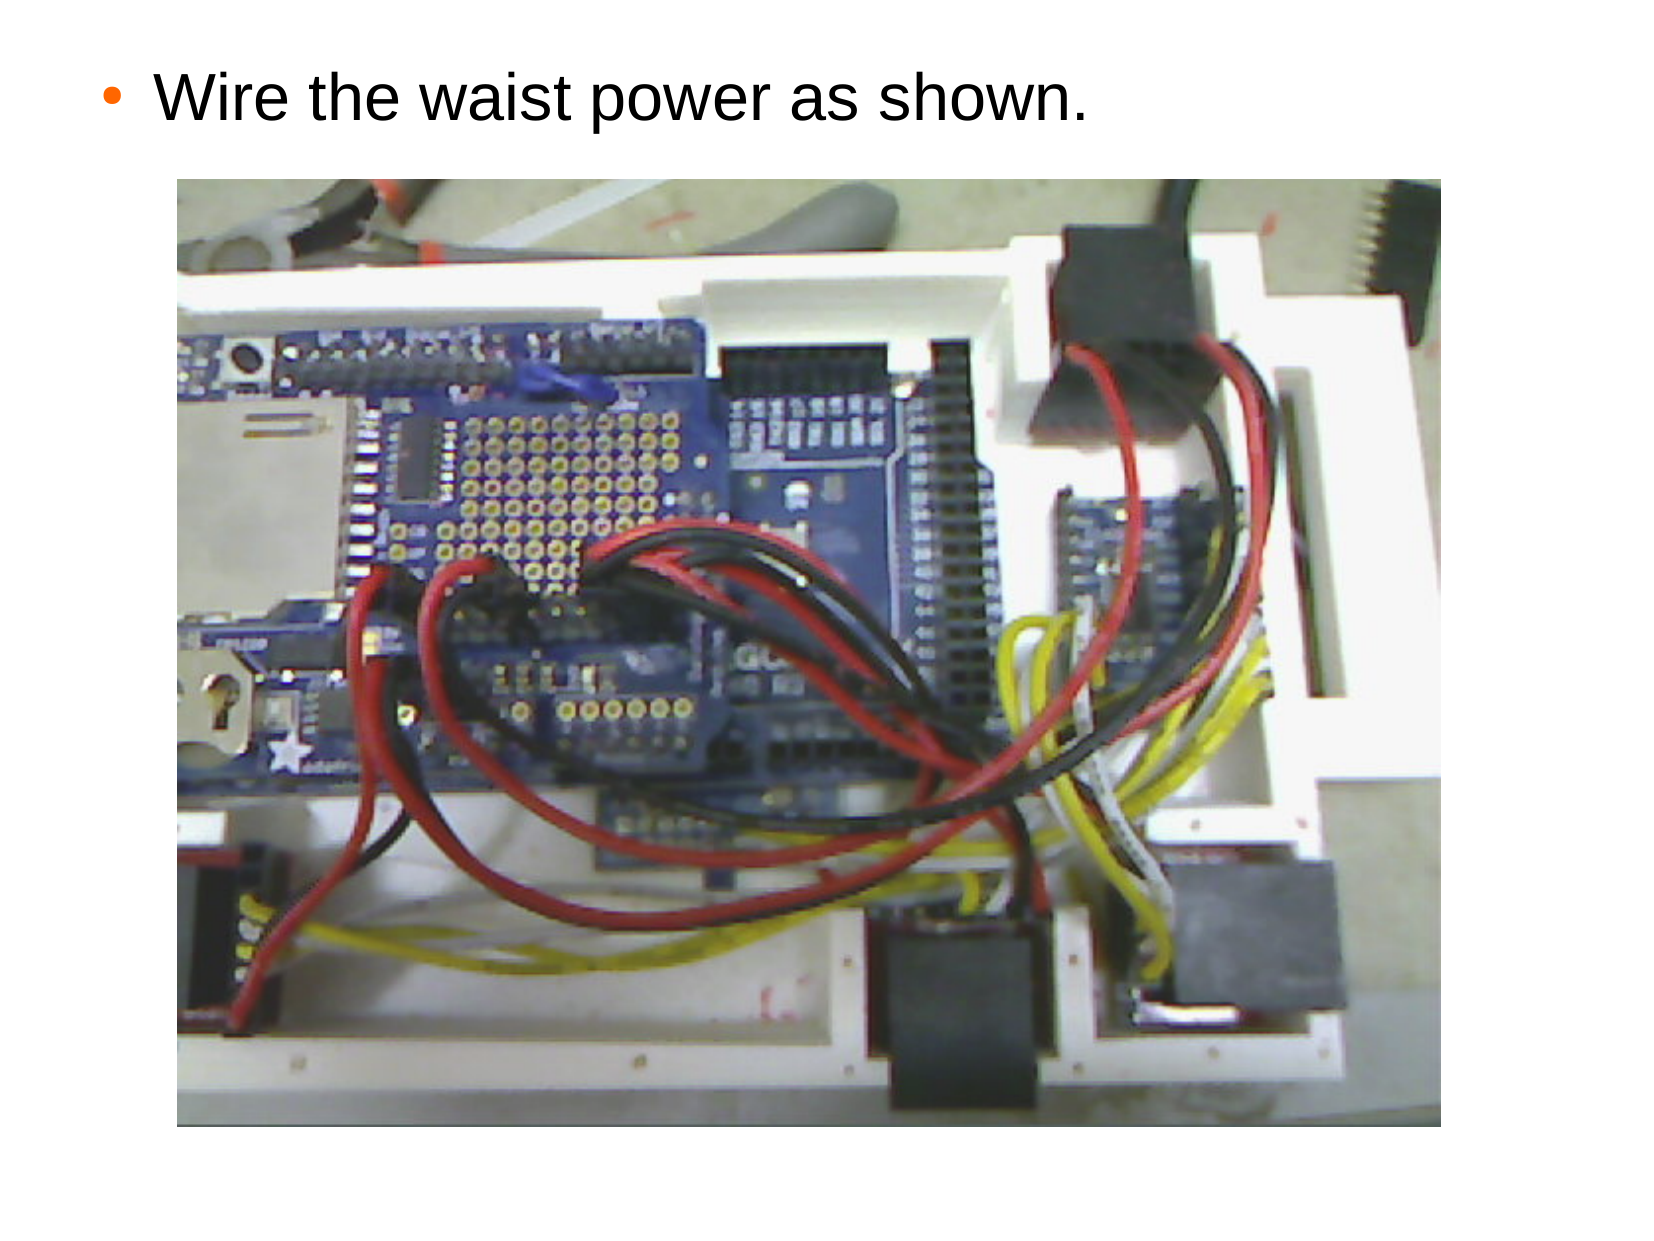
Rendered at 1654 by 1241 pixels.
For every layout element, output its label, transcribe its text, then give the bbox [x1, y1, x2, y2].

list Wire the waist power as shown. [82, 60, 1571, 891]
picture [177, 179, 1441, 1128]
